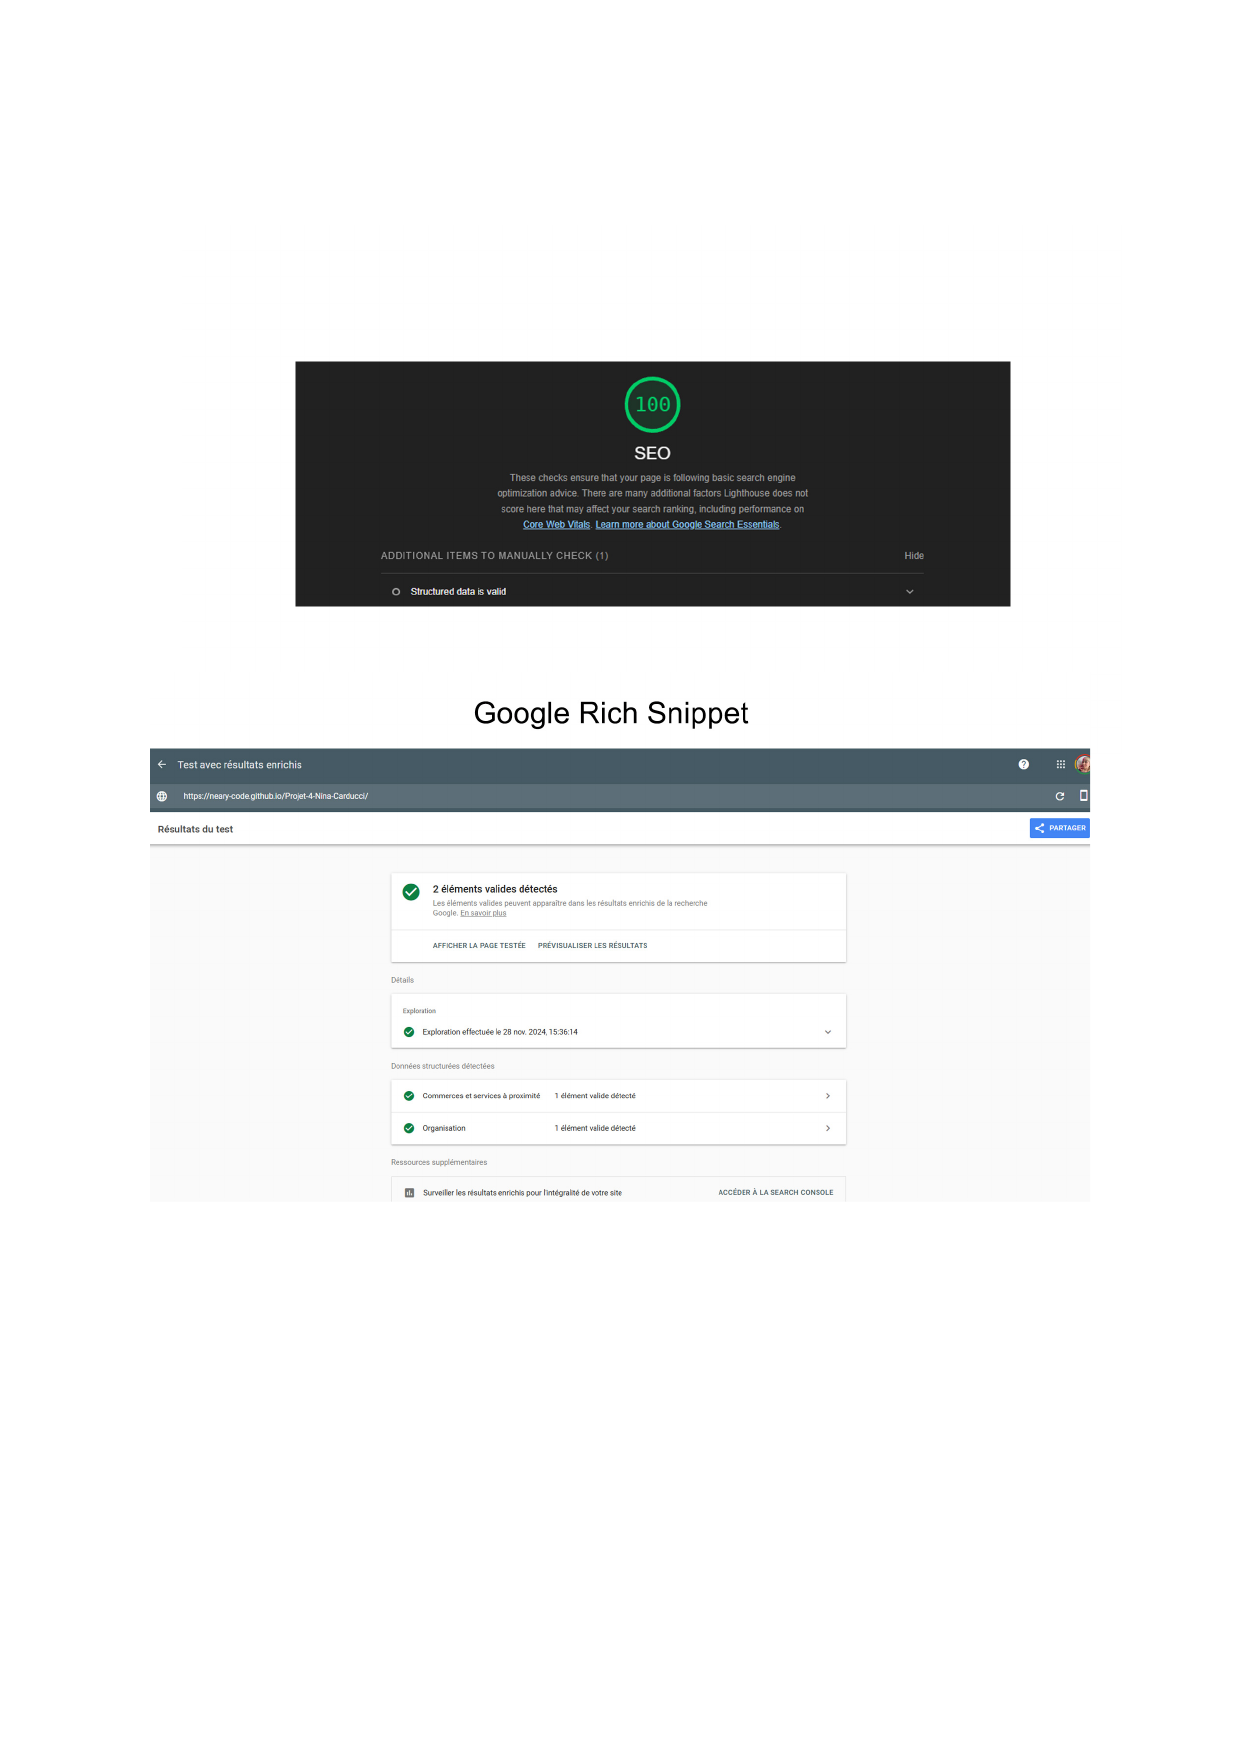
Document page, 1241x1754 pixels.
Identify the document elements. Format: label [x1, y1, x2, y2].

picture [150, 225, 1122, 1202]
